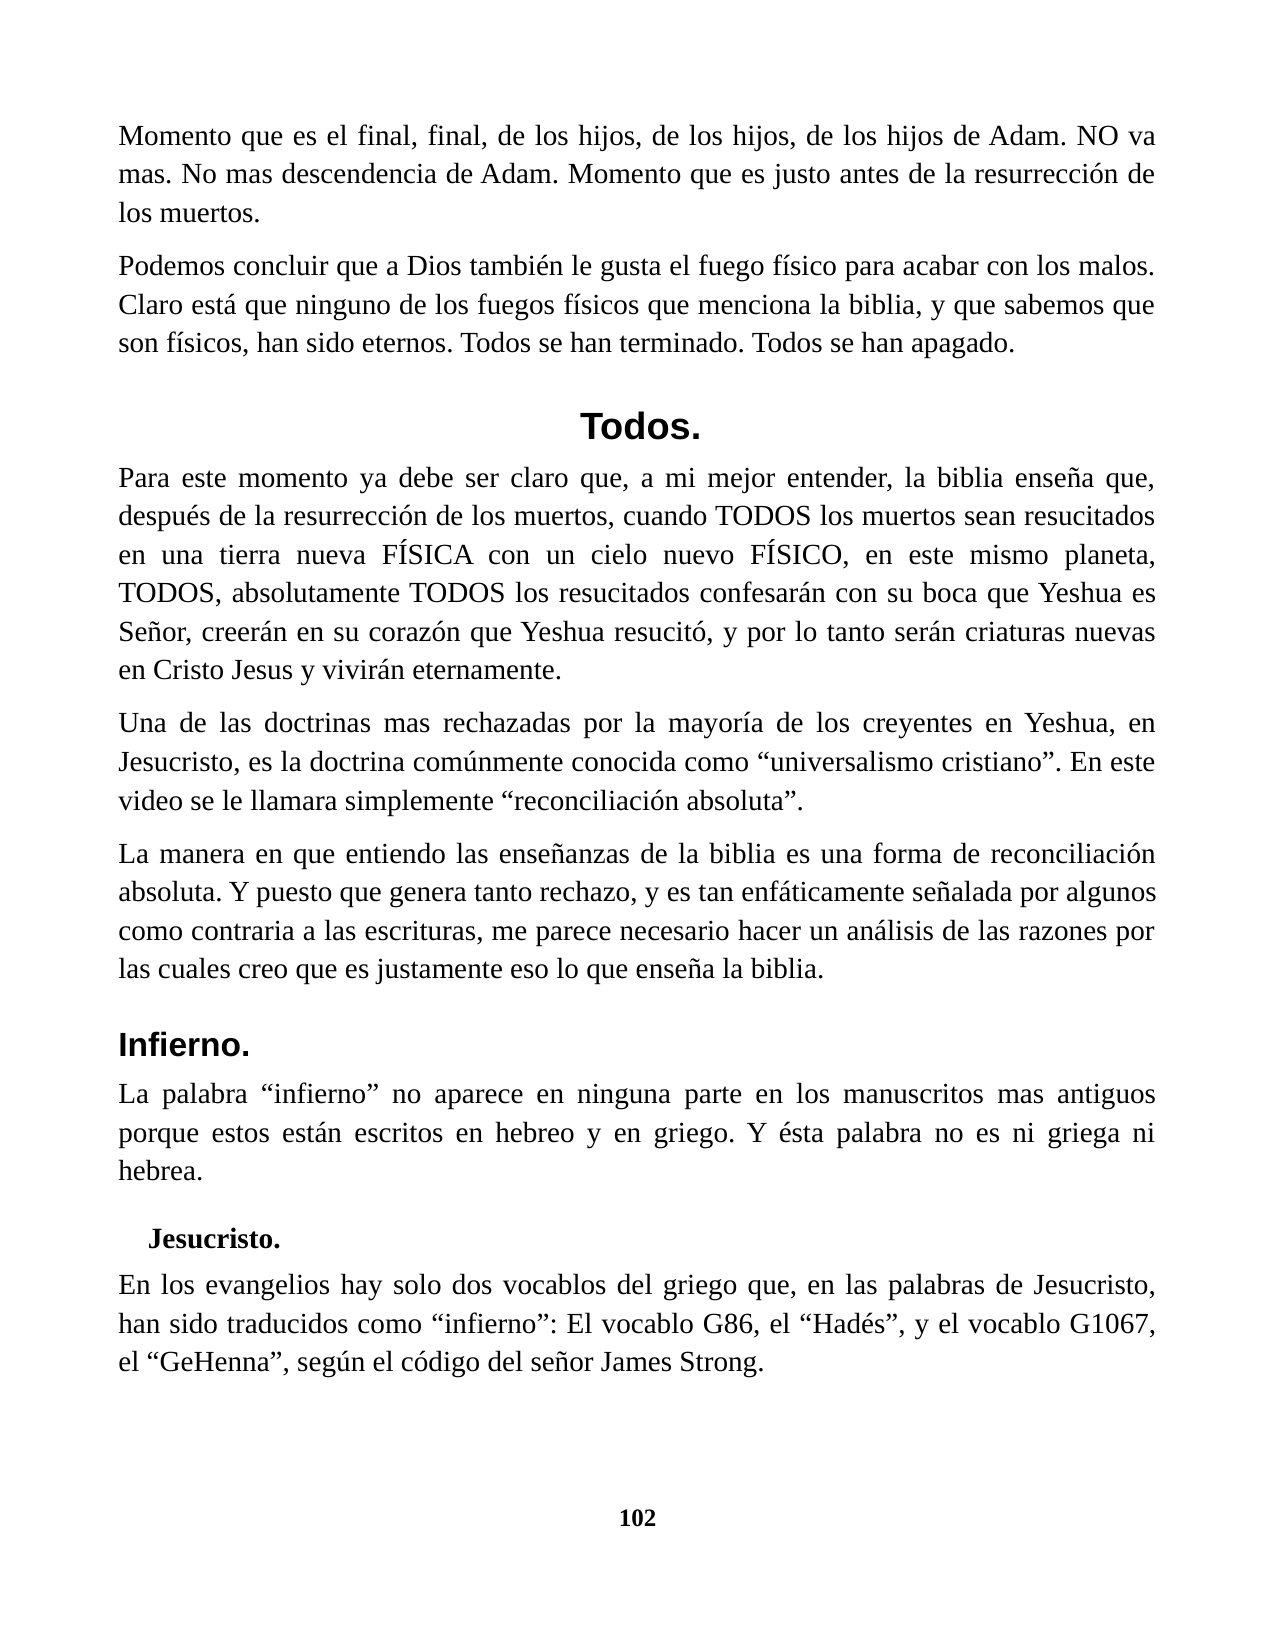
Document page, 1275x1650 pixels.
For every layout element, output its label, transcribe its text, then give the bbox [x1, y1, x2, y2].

text Podemos concluir que a Dios también le gusta el fuego físico para acabar con los malos. Claro está que ninguno de los fuegos físicos que menciona la biblia, y que sabemos que son físicos, han sido eternos. Todos se han terminado. Todos se han apagado. [118, 248, 1157, 359]
subtitle Jesucristo. [148, 1221, 1157, 1255]
text La manera en que entiendo las enseñanzas de la biblia es una forma de reconciliación absoluta. Y puesto que genera tanto rechazo, y es tan enfáticamente señalada por algunos como contraria a las escrituras, me parece necesario hacer un análisis de las razones por las cuales creo que es justamente eso lo que enseña la biblia. [118, 836, 1157, 985]
text Una de las doctrinas mas rechazadas por la mayoría de los creyentes en Yeshua, en Jesucristo, es la doctrina comúnmente conocida como “universalismo cristiano”. En este video se le llamara simplemente “reconciliación absoluta”. [118, 706, 1157, 816]
subtitle Infierno. [118, 1025, 1157, 1064]
text Para este momento ya debe ser claro que, a mi mejor entender, la biblia enseña que, después de la resurrección de los muertos, cuando TODOS los muertos sean resucitados en una tierra nueva FÍSICA con un cielo nuevo FÍSICO, en este mismo planeta, TODOS, absolutamente TODOS los resucitados confesarán con su boca que Yeshua es Señor, creerán en su corazón que Yeshua resucitó, y por lo tanto serán criaturas nuevas en Cristo Jesus y vivirán eternamente. [118, 460, 1157, 686]
text En los evangelios hay solo dos vocablos del griego que, en las palabras de Jesucristo, han sido traducidos como “infierno”: El vocablo G86, el “Hadés”, y el vocablo G1067, el “GeHenna”, según el código del señor James Strong. [118, 1267, 1157, 1378]
subtitle Todos. [124, 403, 1157, 447]
text La palabra “infierno” no aparece en ninguna parte en los manuscritos mas antiguos porque estos están escritos en hebreo y en griego. Y ésta palabra no es ni griega ni hebrea. [118, 1076, 1157, 1187]
text Momento que es el final, final, de los hijos, de los hijos, de los hijos de Adam. NO va mas. No mas descendencia de Adam. Momento que es justo antes de la resurrección de los muertos. [118, 118, 1157, 229]
